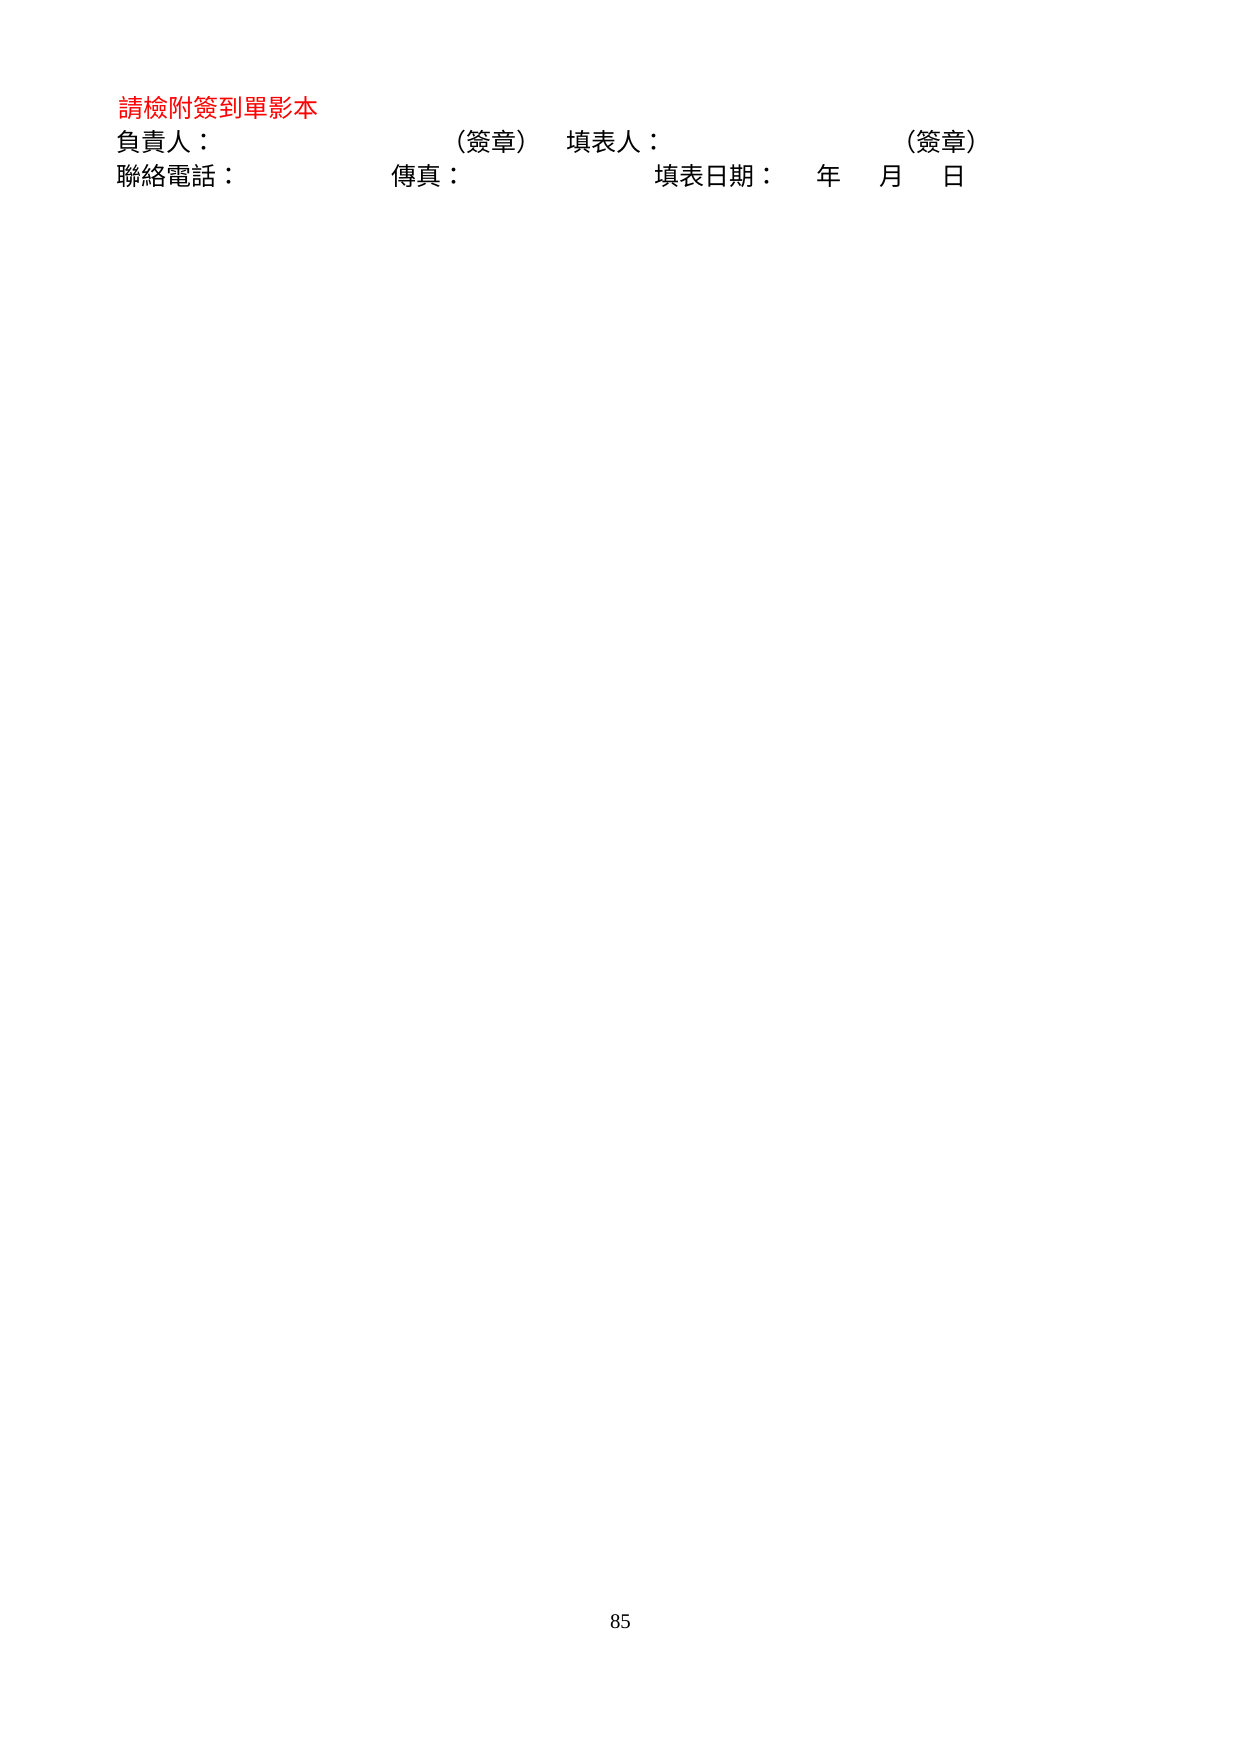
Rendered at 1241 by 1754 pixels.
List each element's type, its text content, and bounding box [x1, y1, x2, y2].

text 負責人： （簽章） 填表人： （簽章） [117, 125, 1122, 158]
text 請檢附簽到單影本 [118, 89, 1122, 125]
text 聯絡電話： 傳真： 填表日期： 年 月 日 [117, 158, 1122, 192]
